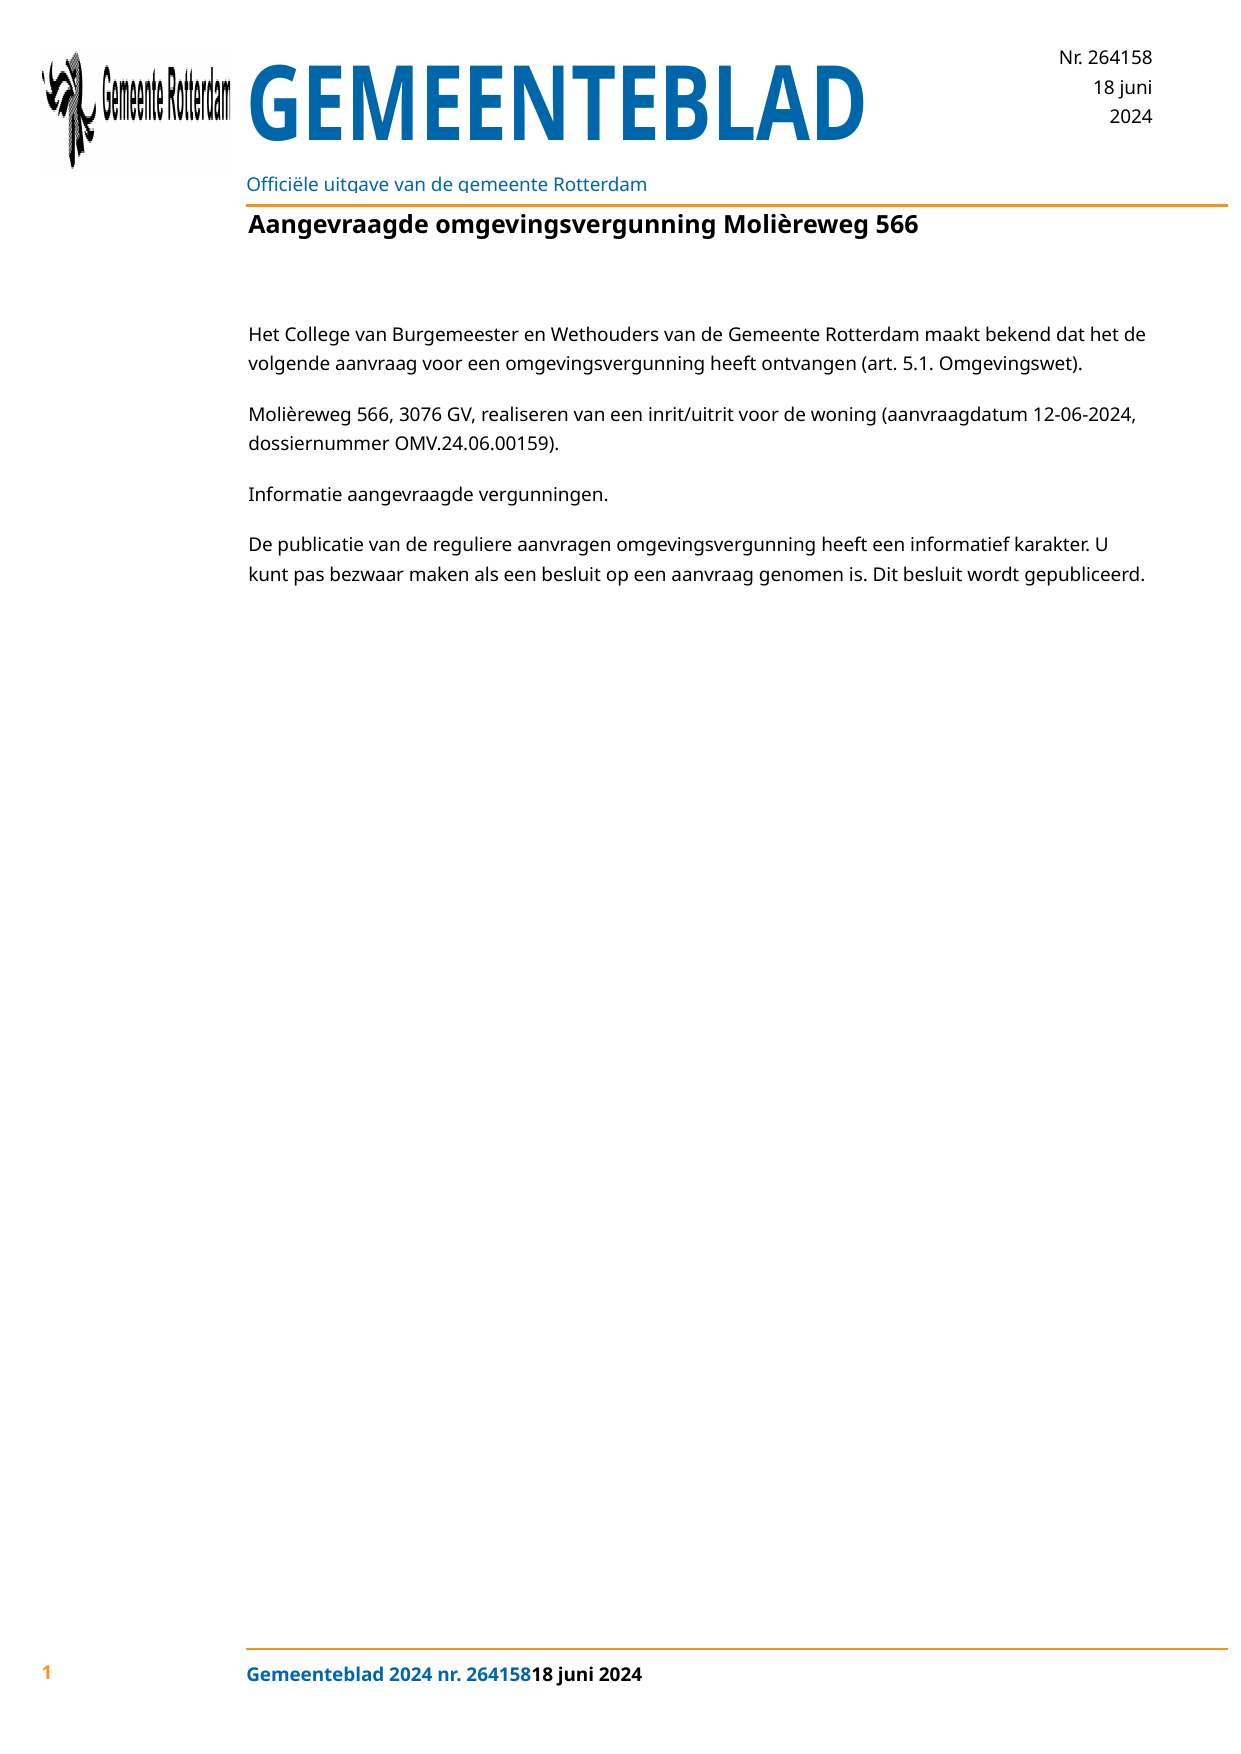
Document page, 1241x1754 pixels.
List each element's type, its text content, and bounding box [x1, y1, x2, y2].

text De publicatie van de reguliere aanvragen omgevingsvergunning heeft een informatief karakter. U kunt pas bezwaar maken als een besluit op een aanvraag genomen is. Dit besluit wordt gepubliceerd. [248, 531, 1152, 586]
text Het College van Burgemeester en Wethouders van de Gemeente Rotterdam maakt bekend dat het de volgende aanvraag voor een omgevingsvergunning heeft ontvangen (art. 5.1. Omgevingswet). [248, 321, 1152, 376]
text Aangevraagde omgevingsvergunning Molièreweg 566 [248, 207, 1152, 241]
text Molièreweg 566, 3076 GV, realiseren van een inrit/uitrit voor de woning (aanvraagdatum 12-06-2024, dossiernummer OMV.24.06.00159). [248, 401, 1152, 456]
picture [41, 47, 231, 172]
text Informatie aangevraagde vergunningen. [248, 481, 1152, 506]
